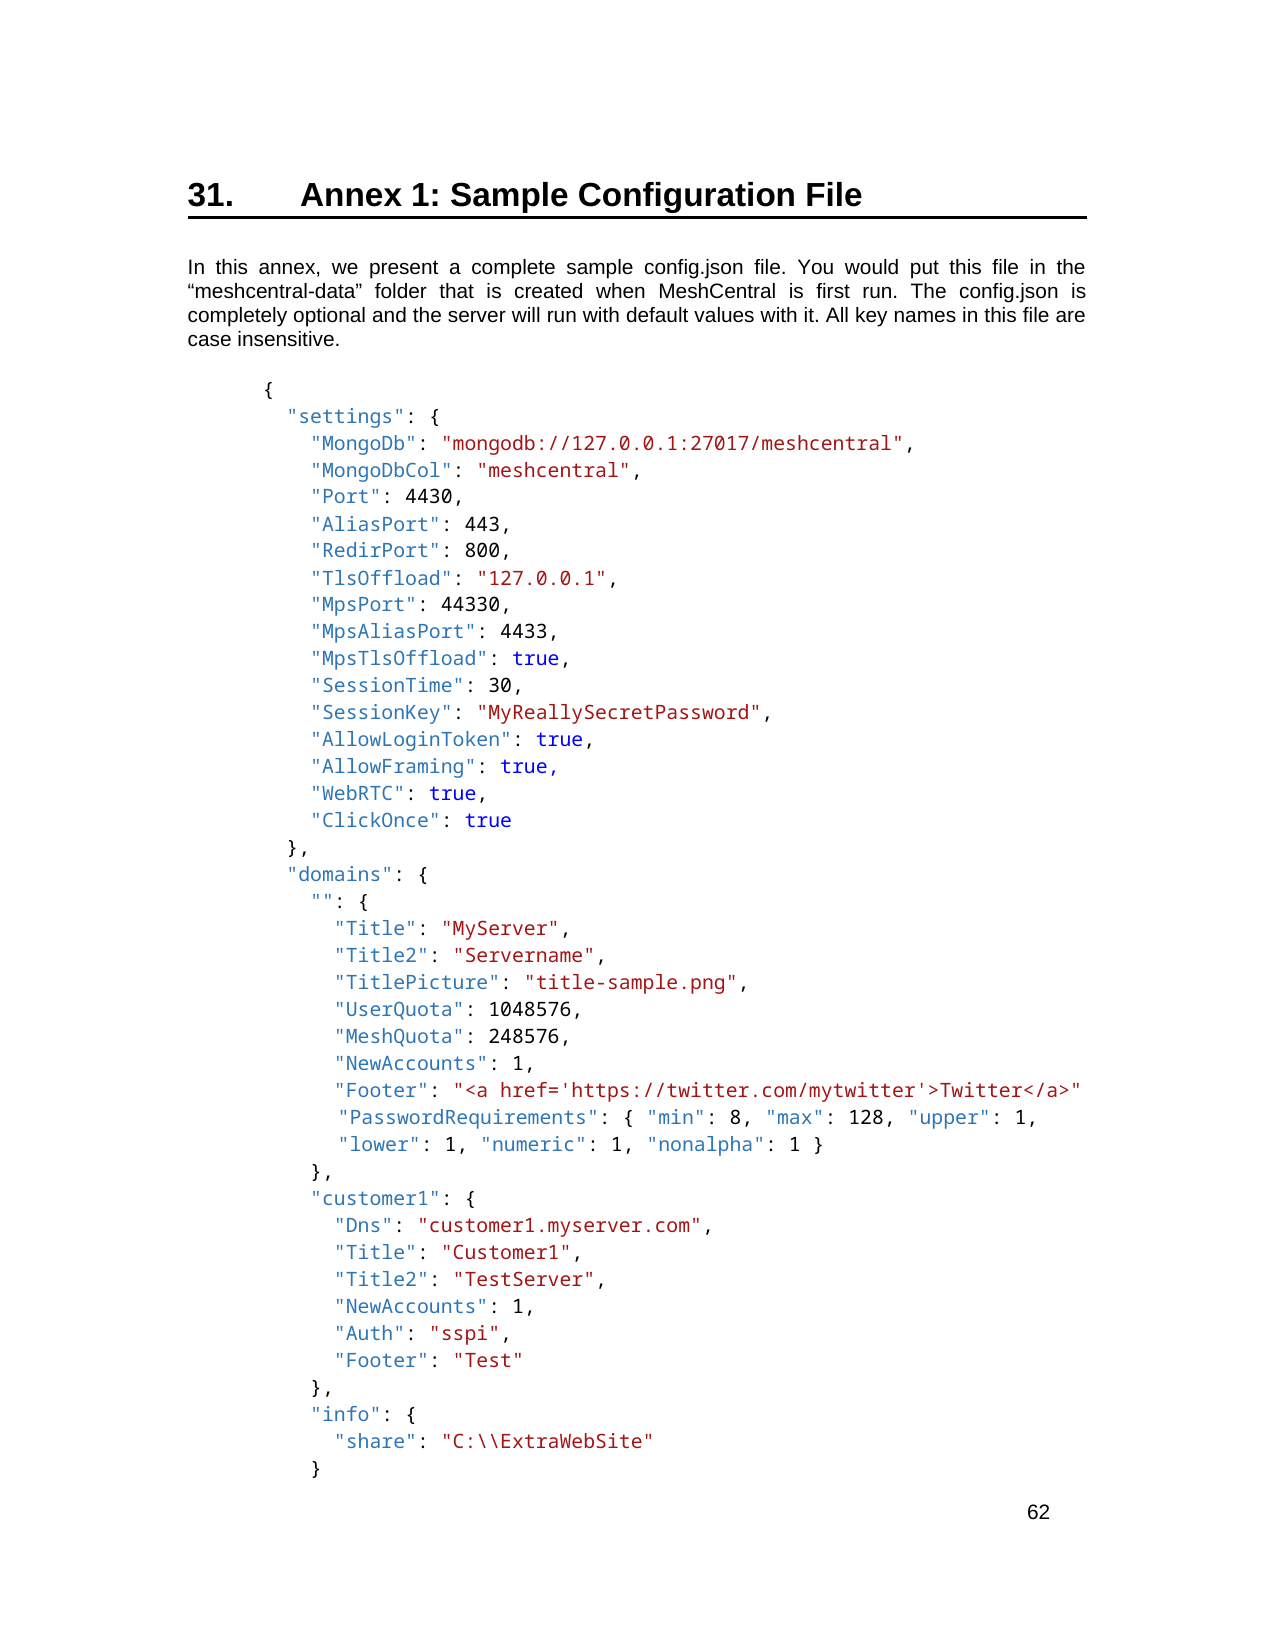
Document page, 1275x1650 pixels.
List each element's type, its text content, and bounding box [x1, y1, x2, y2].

text "settings": { [262, 402, 1087, 429]
text "Dns": "customer1.myserver.com", [262, 1211, 1087, 1238]
text "info": { [262, 1400, 1087, 1427]
text "SessionKey": "MyReallySecretPassword", [262, 699, 1087, 726]
text "": { [262, 887, 1087, 914]
text "NewAccounts": 1, [262, 1049, 1087, 1076]
text "RedirPort": 800, [262, 537, 1087, 564]
text "WebRTC": true, [262, 779, 1087, 807]
text "Title": "MyServer", [262, 914, 1087, 941]
text "customer1": { [262, 1184, 1087, 1211]
text "MpsPort": 44330, [262, 591, 1087, 618]
text "domains": { [262, 861, 1087, 887]
text "Title2": "TestServer", [262, 1265, 1087, 1292]
text "TlsOffload": "127.0.0.1", [262, 564, 1087, 591]
text "Footer": "<a href='https://twitter.com/mytwitter'>Twitter</a>" [262, 1076, 1087, 1103]
subtitle Annex 1: Sample Configuration File [187, 175, 1087, 219]
text }, [262, 1157, 1087, 1184]
text "Title": "Customer1", [262, 1238, 1087, 1265]
text }, [262, 1373, 1087, 1400]
text "UserQuota": 1048576, [262, 995, 1087, 1022]
text "SessionTime": 30, [262, 672, 1087, 699]
text "AllowLoginToken": true, [262, 726, 1087, 753]
text "Auth": "sspi", [262, 1319, 1087, 1346]
text "MongoDb": "mongodb://127.0.0.1:27017/meshcentral", [262, 429, 1087, 456]
text In this annex, we present a complete sample config.json file. You would put this file in the “meshcentral-data” folder that is created when MeshCentral is first run. The config.json is completely optional and the server will run with default values with it. All key names in this file are case insensitive. [187, 255, 1087, 351]
text "AllowFraming": true, [262, 753, 1087, 779]
text "AliasPort": 443, [262, 510, 1087, 537]
text "TitlePicture": "title-sample.png", [262, 968, 1087, 995]
text "ClickOnce": true [262, 807, 1087, 833]
text "PasswordRequirements": { "min": 8, "max": 128, "upper": 1, "lower": 1, "numeric": 1, "nonalpha": 1 } [337, 1103, 1087, 1157]
text "share": "C:\\ExtraWebSite" [262, 1427, 1087, 1454]
text "MongoDbCol": "meshcentral", [262, 456, 1087, 483]
text "NewAccounts": 1, [262, 1292, 1087, 1319]
text "MpsTlsOffload": true, [262, 645, 1087, 672]
text "Port": 4430, [262, 483, 1087, 510]
text } [262, 1454, 1087, 1481]
text "Footer": "Test" [262, 1346, 1087, 1373]
text { [262, 375, 1087, 402]
text "MeshQuota": 248576, [262, 1022, 1087, 1049]
text "MpsAliasPort": 4433, [262, 618, 1087, 645]
text }, [262, 833, 1087, 861]
text "Title2": "Servername", [262, 941, 1087, 968]
